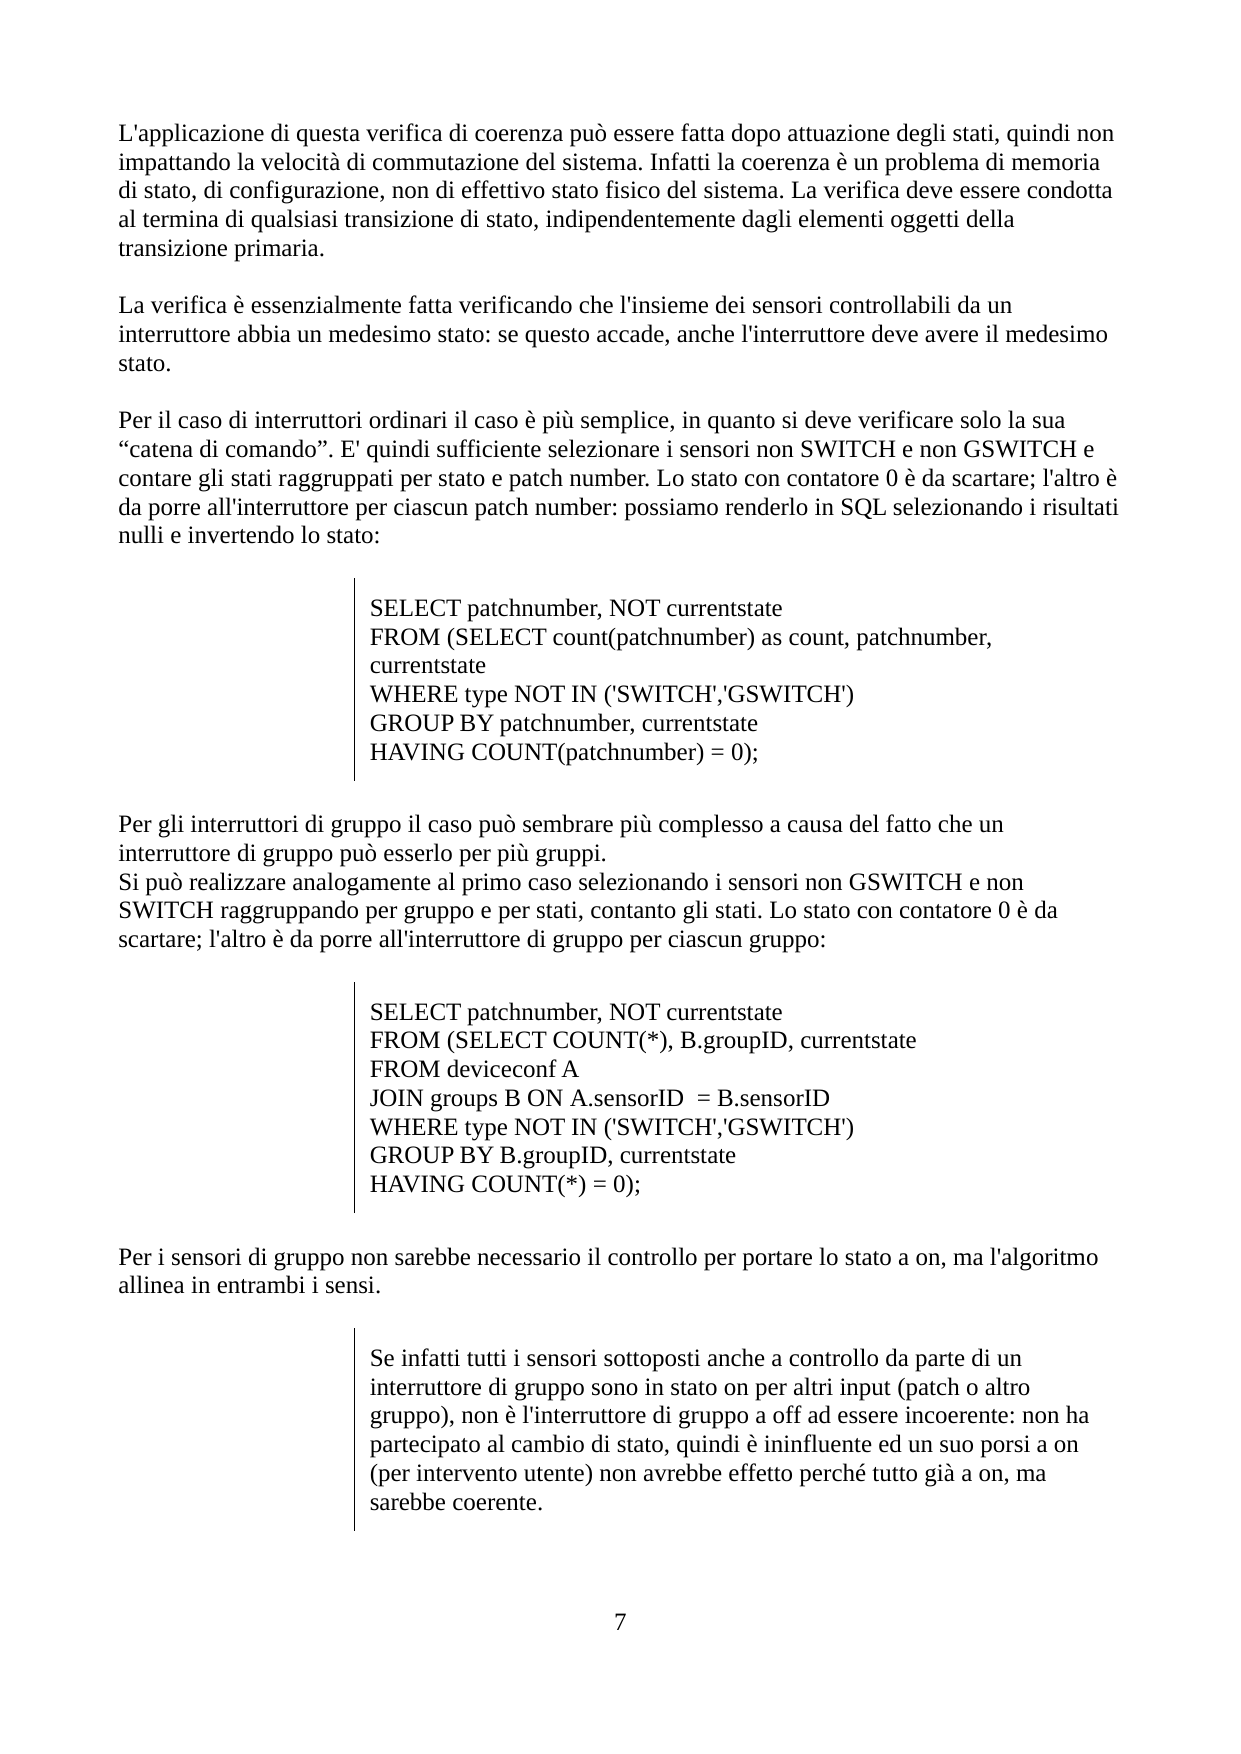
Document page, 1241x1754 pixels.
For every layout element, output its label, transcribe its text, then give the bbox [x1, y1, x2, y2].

text FROM (SELECT COUNT(*), B.groupID, currentstate FROM deviceconf A JOIN groups B ON A.sensorID = B.sensorID WHERE type NOT IN ('SWITCH','GSWITCH') GROUP BY B.groupID, currentstate [355, 1026, 1122, 1169]
text Per i sensori di gruppo non sarebbe necessario il controllo per portare lo stato a on, ma l'algoritmo allinea in entrambi i sensi. [118, 1242, 1122, 1299]
text Si può realizzare analogamente al primo caso selezionando i sensori non GSWITCH e non SWITCH raggruppando per gruppo e per stati, contanto gli stati. Lo stato con contatore 0 è da scartare; l'altro è da porre all'interruttore di gruppo per ciascun gruppo: [118, 867, 1122, 953]
text Se infatti tutti i sensori sottoposti anche a controllo da parte di un interruttore di gruppo sono in stato on per altri input (patch o altro gruppo), non è l'interruttore di gruppo a off ad essere incoerente: non ha partecipato al cambio di stato, quindi è ininfluente ed un suo porsi a on (per intervento utente) non avrebbe effetto perché tutto già a on, ma sarebbe coerente. [355, 1328, 1122, 1531]
text SELECT patchnumber, NOT currentstate [355, 982, 1122, 1026]
text SELECT patchnumber, NOT currentstate [355, 578, 1122, 622]
text La verifica è essenzialmente fatta verificando che l'insieme dei sensori controllabili da un interruttore abbia un medesimo stato: se questo accade, anche l'interruttore deve avere il medesimo stato. [118, 291, 1122, 377]
text HAVING COUNT(*) = 0); [355, 1169, 1122, 1213]
text Per gli interruttori di gruppo il caso può sembrare più complesso a causa del fatto che un interruttore di gruppo può esserlo per più gruppi. [118, 809, 1122, 867]
text L'applicazione di questa verifica di coerenza può essere fatta dopo attuazione degli stati, quindi non impattando la velocità di commutazione del sistema. Infatti la coerenza è un problema di memoria di stato, di configurazione, non di effettivo stato fisico del sistema. La verifica deve essere condotta al termina di qualsiasi transizione di stato, indipendentemente dagli elementi oggetti della transizione primaria. [118, 118, 1122, 262]
text HAVING COUNT(patchnumber) = 0); [355, 737, 1122, 781]
text FROM (SELECT count(patchnumber) as count, patchnumber, currentstate WHERE type NOT IN ('SWITCH','GSWITCH') GROUP BY patchnumber, currentstate [355, 622, 1122, 737]
text Per il caso di interruttori ordinari il caso è più semplice, in quanto si deve verificare solo la sua “catena di comando”. E' quindi sufficiente selezionare i sensori non SWITCH e non GSWITCH e contare gli stati raggruppati per stato e patch number. Lo stato con contatore 0 è da scartare; l'altro è da porre all'interruttore per ciascun patch number: possiamo renderlo in SQL selezionando i risultati nulli e invertendo lo stato: [118, 406, 1122, 549]
